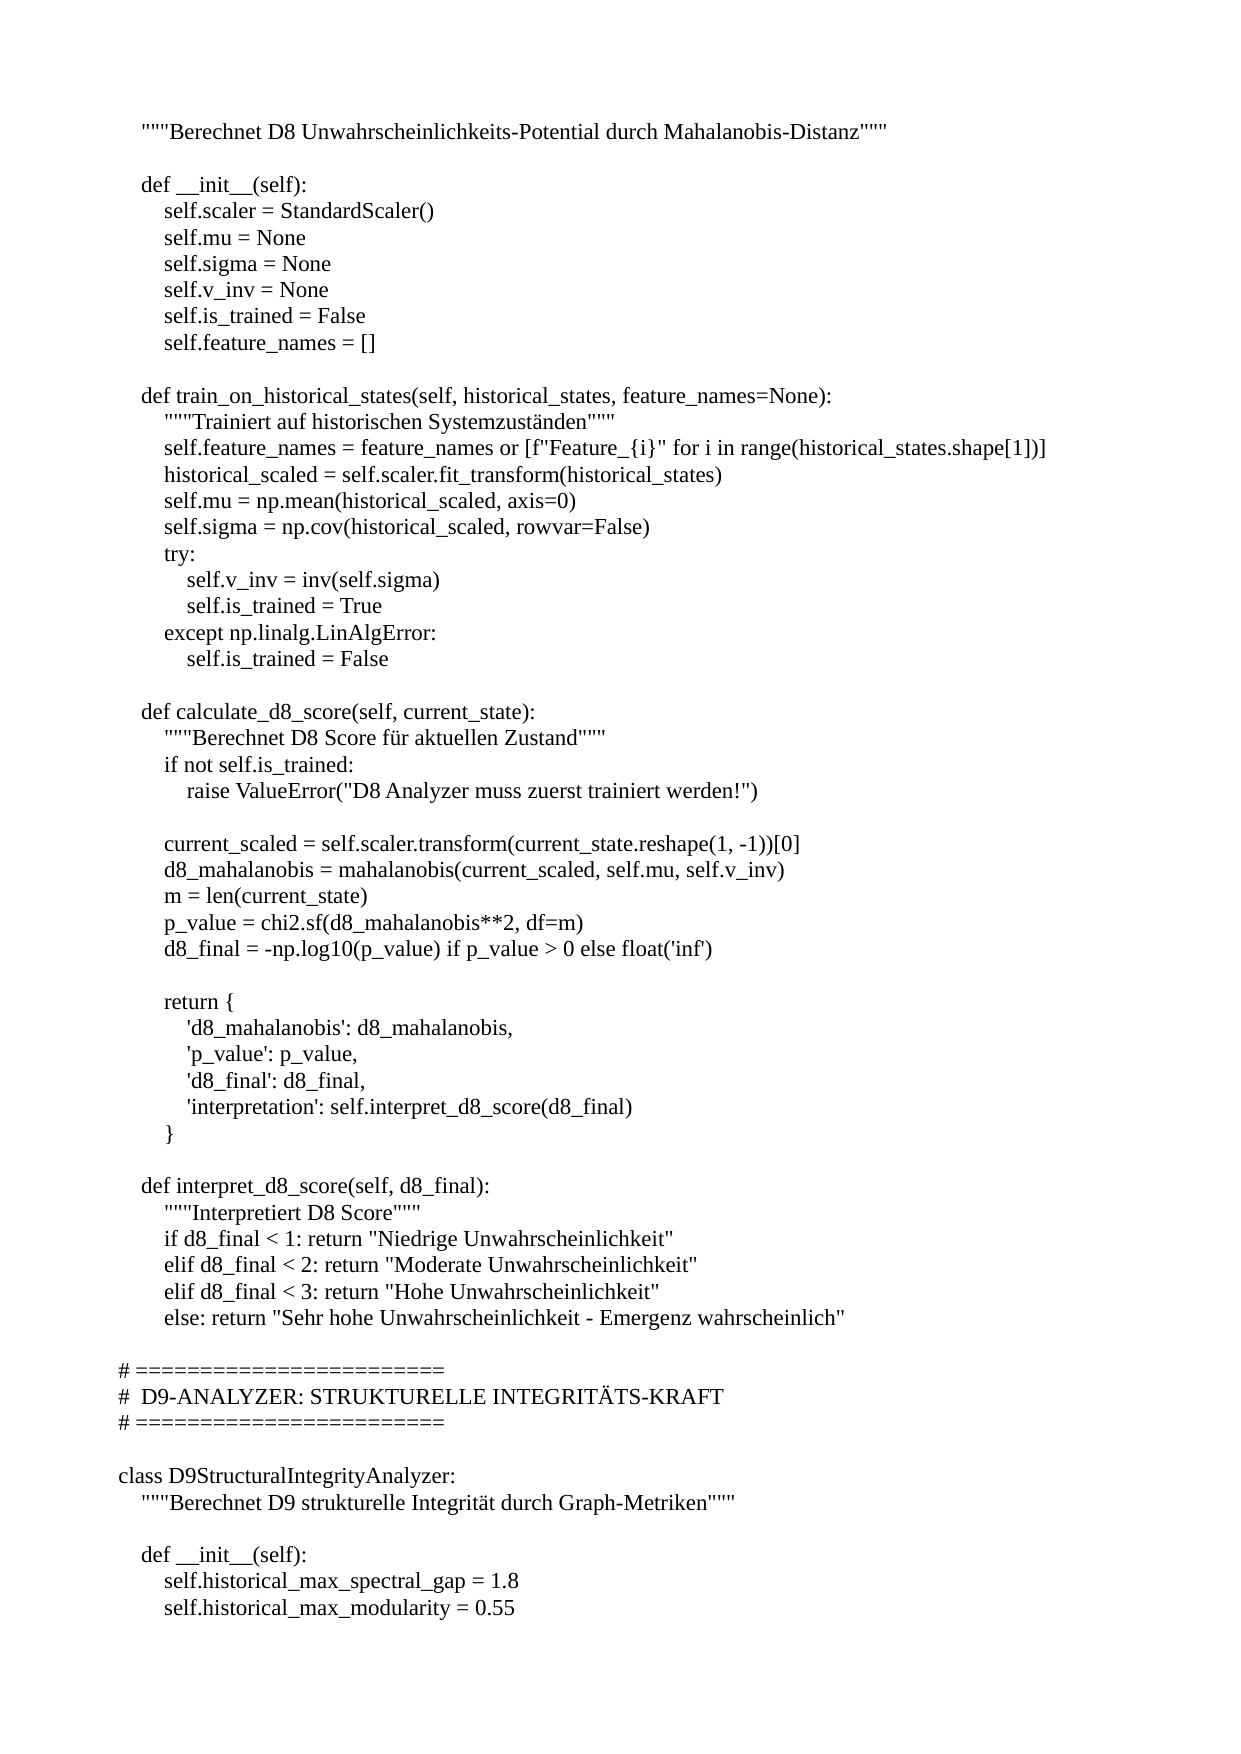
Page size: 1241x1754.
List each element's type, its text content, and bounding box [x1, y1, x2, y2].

text self.feature_names = feature_names or [f"Feature_{i}" for i in range(historical_states.shape[1])] [118, 434, 1122, 461]
text # ======================== [118, 1357, 1122, 1383]
text 'p_value': p_value, [118, 1041, 1122, 1067]
text self.mu = np.mean(historical_scaled, axis=0) [118, 487, 1122, 513]
text def __init__(self): [118, 171, 1122, 197]
text 'd8_mahalanobis': d8_mahalanobis, [118, 1014, 1122, 1041]
text self.historical_max_modularity = 0.55 [118, 1594, 1122, 1620]
text self.sigma = np.cov(historical_scaled, rowvar=False) [118, 513, 1122, 540]
text else: return "Sehr hohe Unwahrscheinlichkeit - Emergenz wahrscheinlich" [118, 1304, 1122, 1330]
text def calculate_d8_score(self, current_state): [118, 698, 1122, 724]
text # 🏗️ D9-ANALYZER: STRUKTURELLE INTEGRITÄTS-KRAFT [118, 1383, 1122, 1409]
text def interpret_d8_score(self, d8_final): [118, 1172, 1122, 1199]
text """Berechnet D8 Unwahrscheinlichkeits-Potential durch Mahalanobis-Distanz""" [118, 118, 1122, 144]
text } [118, 1119, 1122, 1146]
text def train_on_historical_states(self, historical_states, feature_names=None): [118, 382, 1122, 408]
text p_value = chi2.sf(d8_mahalanobis**2, df=m) [118, 909, 1122, 935]
text 'interpretation': self.interpret_d8_score(d8_final) [118, 1093, 1122, 1119]
text historical_scaled = self.scaler.fit_transform(historical_states) [118, 461, 1122, 487]
text """Berechnet D9 strukturelle Integrität durch Graph-Metriken""" [118, 1488, 1122, 1515]
text m = len(current_state) [118, 882, 1122, 909]
text raise ValueError("D8 Analyzer muss zuerst trainiert werden!") [118, 777, 1122, 803]
text """Trainiert auf historischen Systemzuständen""" [118, 408, 1122, 434]
text """Interpretiert D8 Score""" [118, 1199, 1122, 1225]
text self.is_trained = False [118, 645, 1122, 672]
text self.sigma = None [118, 250, 1122, 276]
text elif d8_final < 3: return "Hohe Unwahrscheinlichkeit" [118, 1278, 1122, 1304]
text d8_mahalanobis = mahalanobis(current_scaled, self.mu, self.v_inv) [118, 856, 1122, 882]
text d8_final = -np.log10(p_value) if p_value > 0 else float('inf') [118, 935, 1122, 961]
text self.v_inv = None [118, 276, 1122, 303]
text self.historical_max_spectral_gap = 1.8 [118, 1568, 1122, 1594]
text if d8_final < 1: return "Niedrige Unwahrscheinlichkeit" [118, 1225, 1122, 1251]
text self.is_trained = False [118, 303, 1122, 329]
text # ======================== [118, 1409, 1122, 1436]
text def __init__(self): [118, 1541, 1122, 1568]
text try: [118, 540, 1122, 566]
text current_scaled = self.scaler.transform(current_state.reshape(1, -1))[0] [118, 830, 1122, 856]
text elif d8_final < 2: return "Moderate Unwahrscheinlichkeit" [118, 1251, 1122, 1278]
text class D9StructuralIntegrityAnalyzer: [118, 1462, 1122, 1488]
text self.feature_names = [] [118, 329, 1122, 355]
text 'd8_final': d8_final, [118, 1067, 1122, 1093]
text if not self.is_trained: [118, 751, 1122, 777]
text self.scaler = StandardScaler() [118, 197, 1122, 223]
text """Berechnet D8 Score für aktuellen Zustand""" [118, 724, 1122, 751]
text except np.linalg.LinAlgError: [118, 619, 1122, 645]
text self.v_inv = inv(self.sigma) [118, 566, 1122, 592]
text self.mu = None [118, 223, 1122, 250]
text return { [118, 988, 1122, 1014]
text self.is_trained = True [118, 592, 1122, 619]
